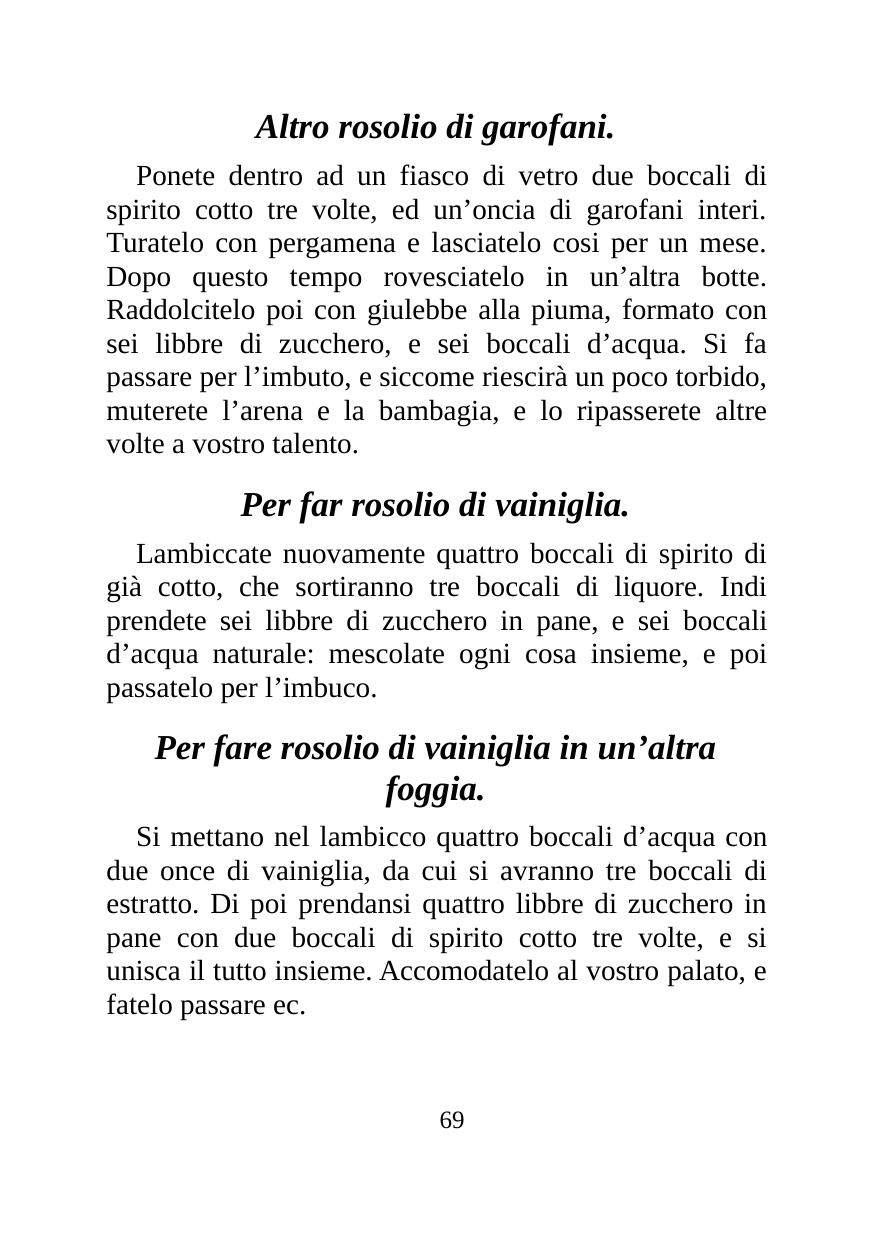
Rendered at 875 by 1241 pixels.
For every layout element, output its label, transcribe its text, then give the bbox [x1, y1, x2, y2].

subtitle Altro rosolio di garofani. [106, 106, 768, 146]
subtitle Per far rosolio di vainiglia. [106, 484, 768, 524]
text Ponete dentro ad un fiasco di vetro due boccali di spirito cotto tre volte, ed un’oncia di garofani interi. Turatelo con pergamena e lasciatelo cosi per un mese. Dopo questo tempo rovesciatelo in un’altra botte. Raddolcitelo poi con giulebbe alla piuma, formato con sei libbre di zucchero, e sei boccali d’acqua. Si fa passare per l’imbuto, e siccome riescirà un poco torbido, muterete l’arena e la bambagia, e lo ripasserete altre volte a vostro talento. [106, 158, 768, 460]
text Si mettano nel lambicco quattro boccali d’acqua con due once di vainiglia, da cui si avranno tre boccali di estratto. Di poi prendansi quattro libbre di zucchero in pane con due boccali di spirito cotto tre volte, e si unisca il tutto insieme. Accomodatelo al vostro palato, e fatelo passare ec. [106, 819, 768, 1021]
text Lambiccate nuovamente quattro boccali di spirito di già cotto, che sortiranno tre boccali di liquore. Indi prendete sei libbre di zucchero in pane, e sei boccali d’acqua naturale: mescolate ogni cosa insieme, e poi passatelo per l’imbuco. [106, 536, 768, 703]
subtitle Per fare rosolio di vainiglia in un’altra foggia. [106, 727, 768, 807]
